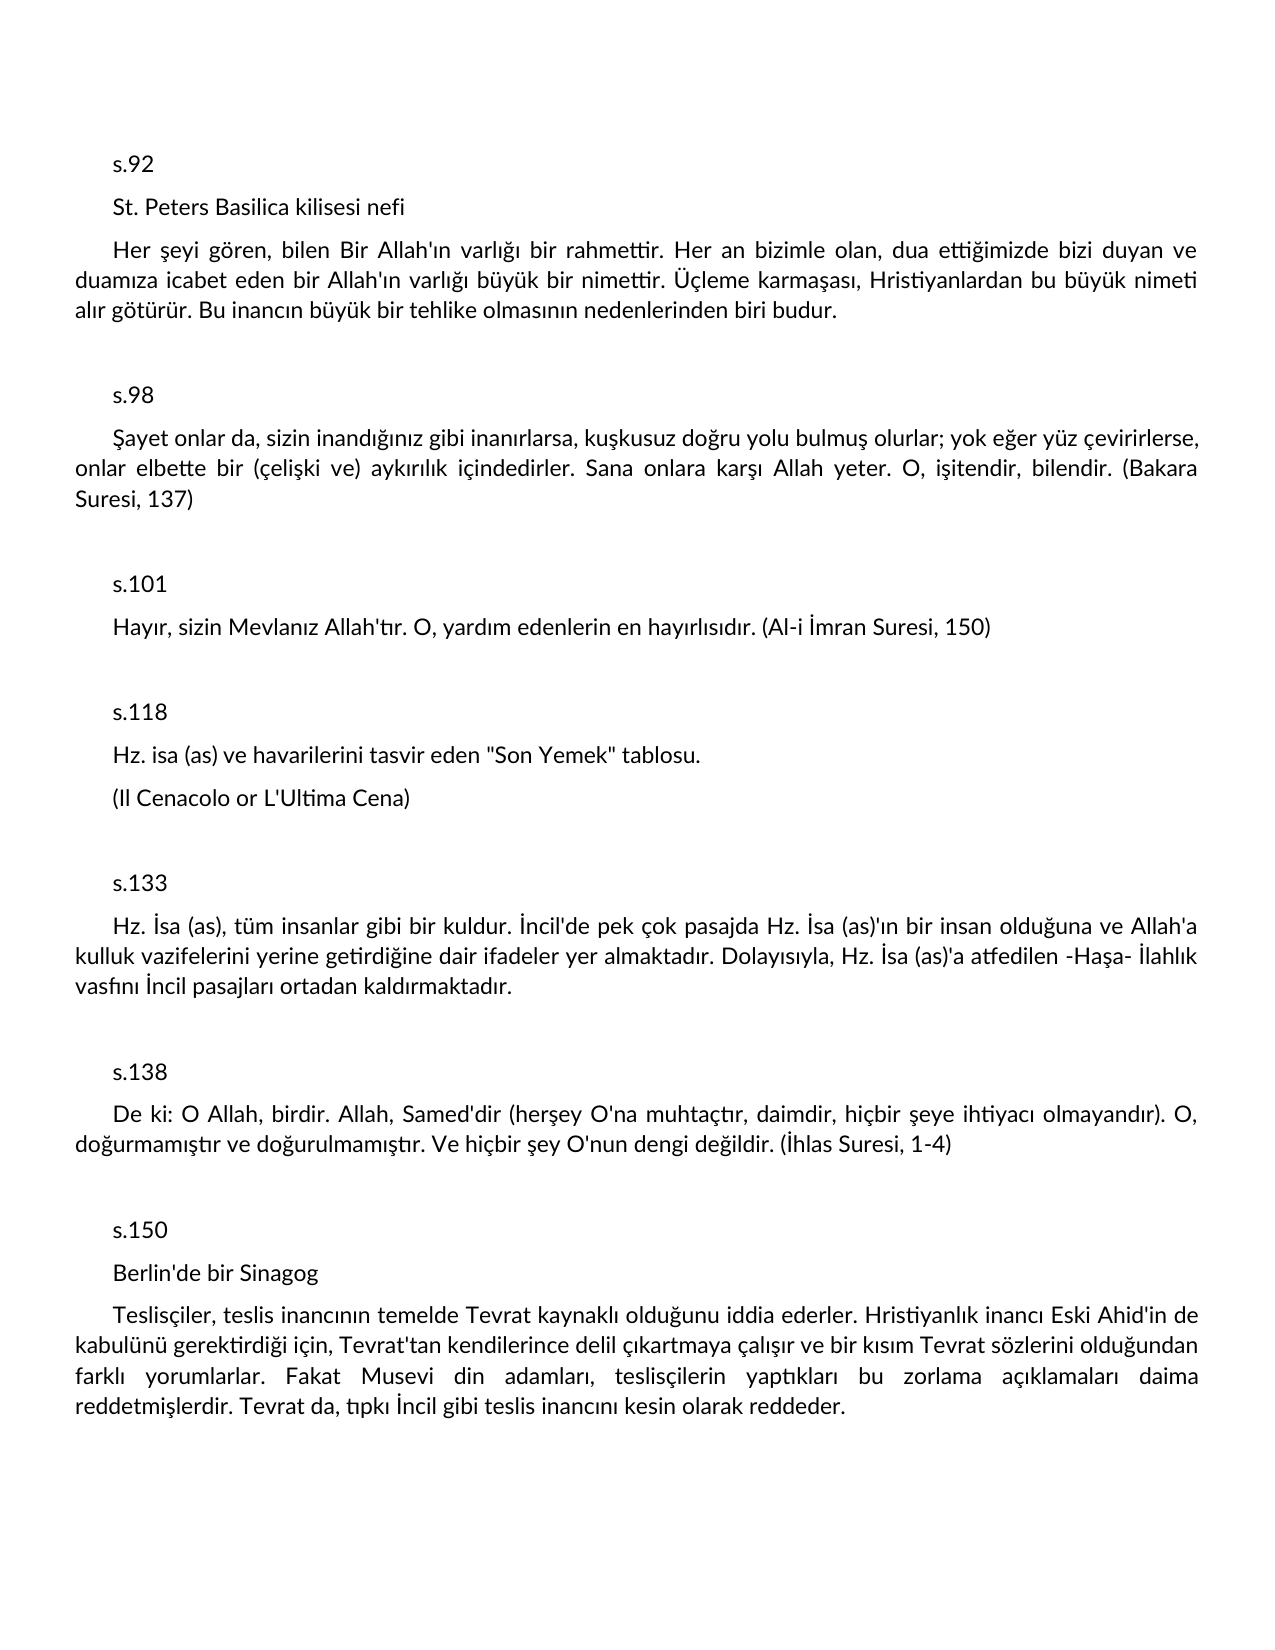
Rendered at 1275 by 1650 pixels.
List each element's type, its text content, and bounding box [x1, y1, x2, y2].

text s.101 [75, 570, 1200, 597]
text s.133 [75, 869, 1200, 896]
text Berlin'de bir Sinagog [75, 1258, 1200, 1286]
text s.98 [75, 381, 1200, 409]
text s.150 [75, 1216, 1200, 1243]
text (Il Cenacolo or L'Ultima Cena) [75, 783, 1200, 811]
text s.138 [75, 1057, 1200, 1085]
text Hayır, sizin Mevlanız Allah'tır. O, yardım edenlerin en hayırlısıdır. (Al-i İmran Suresi, 150) [75, 612, 1200, 640]
text s.92 [75, 150, 1200, 177]
text Teslisçiler, teslis inancının temelde Tevrat kaynaklı olduğunu iddia ederler. Hristiyanlık inancı Eski Ahid'in de kabulünü gerektirdiği için, Tevrat'tan kendilerince delil çıkartmaya çalışır ve bir kısım Tevrat sözlerini olduğundan farklı yorumlarlar. Fakat Musevi din adamları, teslisçilerin yaptıkları bu zorlama açıklamaları daima reddetmişlerdir. Tevrat da, tıpkı İncil gibi teslis inancını kesin olarak reddeder. [75, 1301, 1200, 1419]
text De ki: O Allah, birdir. Allah, Samed'dir (herşey O'na muhtaçtır, daimdir, hiçbir şeye ihtiyacı olmayandır). O, doğurmamıştır ve doğurulmamıştır. Ve hiçbir şey O'nun dengi değildir. (İhlas Suresi, 1-4) [75, 1100, 1200, 1158]
text Hz. isa (as) ve havarilerini tasvir eden "Son Yemek" tablosu. [75, 741, 1200, 768]
text Hz. İsa (as), tüm insanlar gibi bir kuldur. İncil'de pek çok pasajda Hz. İsa (as)'ın bir insan olduğuna ve Allah'a kulluk vazifelerini yerine getirdiğine dair ifadeler yer almaktadır. Dolayısıyla, Hz. İsa (as)'a atfedilen -Haşa- İlahlık vasfını İncil pasajları ortadan kaldırmaktadır. [75, 911, 1200, 999]
text Şayet onlar da, sizin inandığınız gibi inanırlarsa, kuşkusuz doğru yolu bulmuş olurlar; yok eğer yüz çevirirlerse, onlar elbette bir (çelişki ve) aykırılık içindedirler. Sana onlara karşı Allah yeter. O, işitendir, bilendir. (Bakara Suresi, 137) [75, 424, 1200, 512]
text St. Peters Basilica kilisesi nefi [75, 193, 1200, 220]
text s.118 [75, 698, 1200, 725]
text Her şeyi gören, bilen Bir Allah'ın varlığı bir rahmettir. Her an bizimle olan, dua ettiğimizde bizi duyan ve duamıza icabet eden bir Allah'ın varlığı büyük bir nimettir. Üçleme karmaşası, Hristiyanlardan bu büyük nimeti alır götürür. Bu inancın büyük bir tehlike olmasının nedenlerinden biri budur. [75, 235, 1200, 323]
